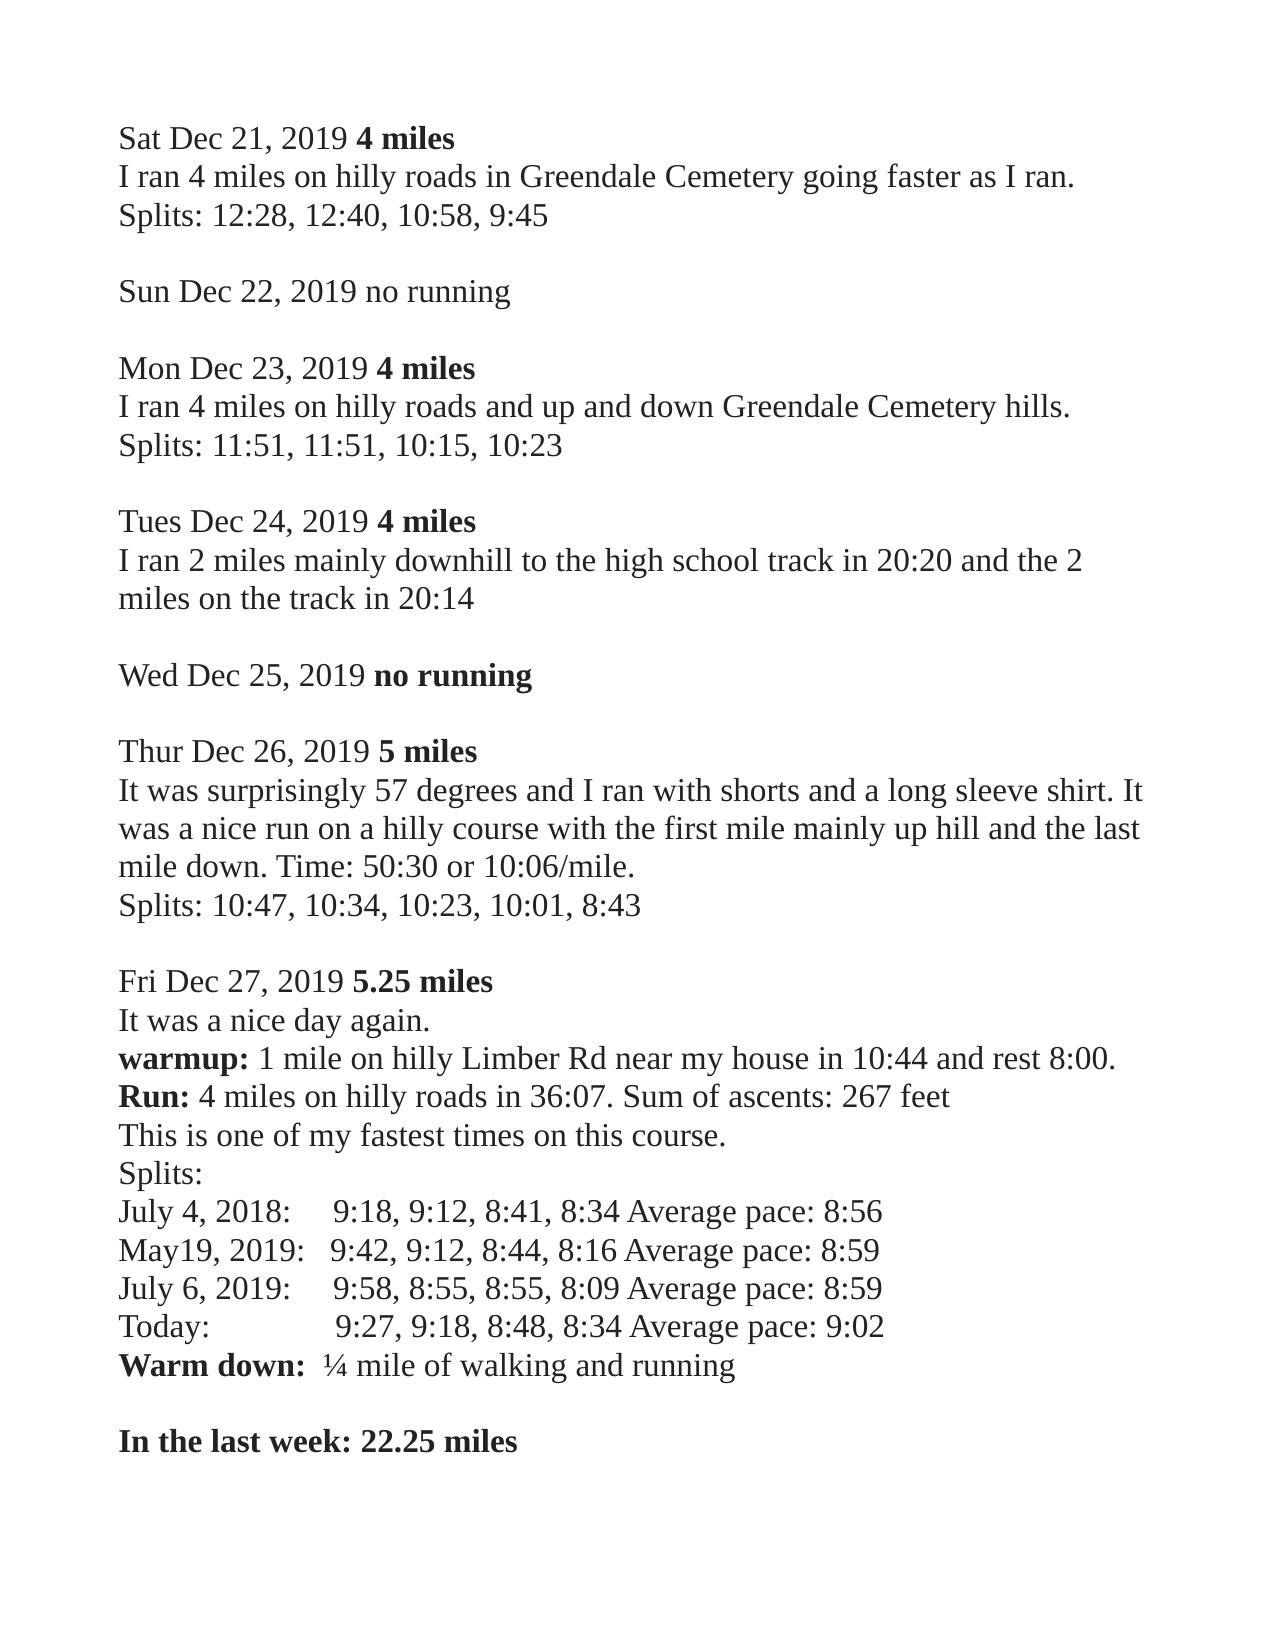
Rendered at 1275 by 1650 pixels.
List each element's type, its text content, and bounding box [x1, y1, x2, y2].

text Today: 9:27, 9:18, 8:48, 8:34 Average pace: 9:02 [118, 1306, 1161, 1345]
text This is one of my fastest times on this course. [118, 1115, 1161, 1153]
text It was surprisingly 57 degrees and I ran with shorts and a long sleeve shirt. It was a nice run on a hilly course with the first mile mainly up hill and the last mile down. Time: 50:30 or 10:06/mile. [118, 770, 1161, 885]
text Fri Dec 27, 2019 5.25 miles [118, 961, 1161, 1000]
text Wed Dec 25, 2019 no running [118, 655, 1161, 693]
text Mon Dec 23, 2019 4 miles [118, 348, 1161, 386]
text Sat Dec 21, 2019 4 miles [118, 118, 1161, 156]
text In the last week: 22.25 miles [118, 1421, 1161, 1460]
text It was a nice day again. [118, 1000, 1161, 1038]
text I ran 2 miles mainly downhill to the high school track in 20:20 and the 2 miles on the track in 20:14 [118, 540, 1161, 616]
text May19, 2019: 9:42, 9:12, 8:44, 8:16 Average pace: 8:59 [118, 1230, 1161, 1268]
text Tues Dec 24, 2019 4 miles [118, 501, 1161, 540]
text July 4, 2018: 9:18, 9:12, 8:41, 8:34 Average pace: 8:56 [118, 1191, 1161, 1230]
text Warm down: ¼ mile of walking and running [118, 1345, 1161, 1383]
text Sun Dec 22, 2019 no running [118, 271, 1161, 310]
text Thur Dec 26, 2019 5 miles [118, 731, 1161, 770]
text Run: 4 miles on hilly roads in 36:07. Sum of ascents: 267 feet [118, 1076, 1161, 1115]
text Splits: 12:28, 12:40, 10:58, 9:45 [118, 195, 1161, 233]
text warmup: 1 mile on hilly Limber Rd near my house in 10:44 and rest 8:00. [118, 1038, 1161, 1076]
text Splits: [118, 1153, 1161, 1191]
text Splits: 10:47, 10:34, 10:23, 10:01, 8:43 [118, 885, 1161, 923]
text July 6, 2019: 9:58, 8:55, 8:55, 8:09 Average pace: 8:59 [118, 1268, 1161, 1306]
text I ran 4 miles on hilly roads in Greendale Cemetery going faster as I ran. [118, 156, 1161, 195]
text Splits: 11:51, 11:51, 10:15, 10:23 [118, 425, 1161, 463]
text I ran 4 miles on hilly roads and up and down Greendale Cemetery hills. [118, 386, 1161, 425]
